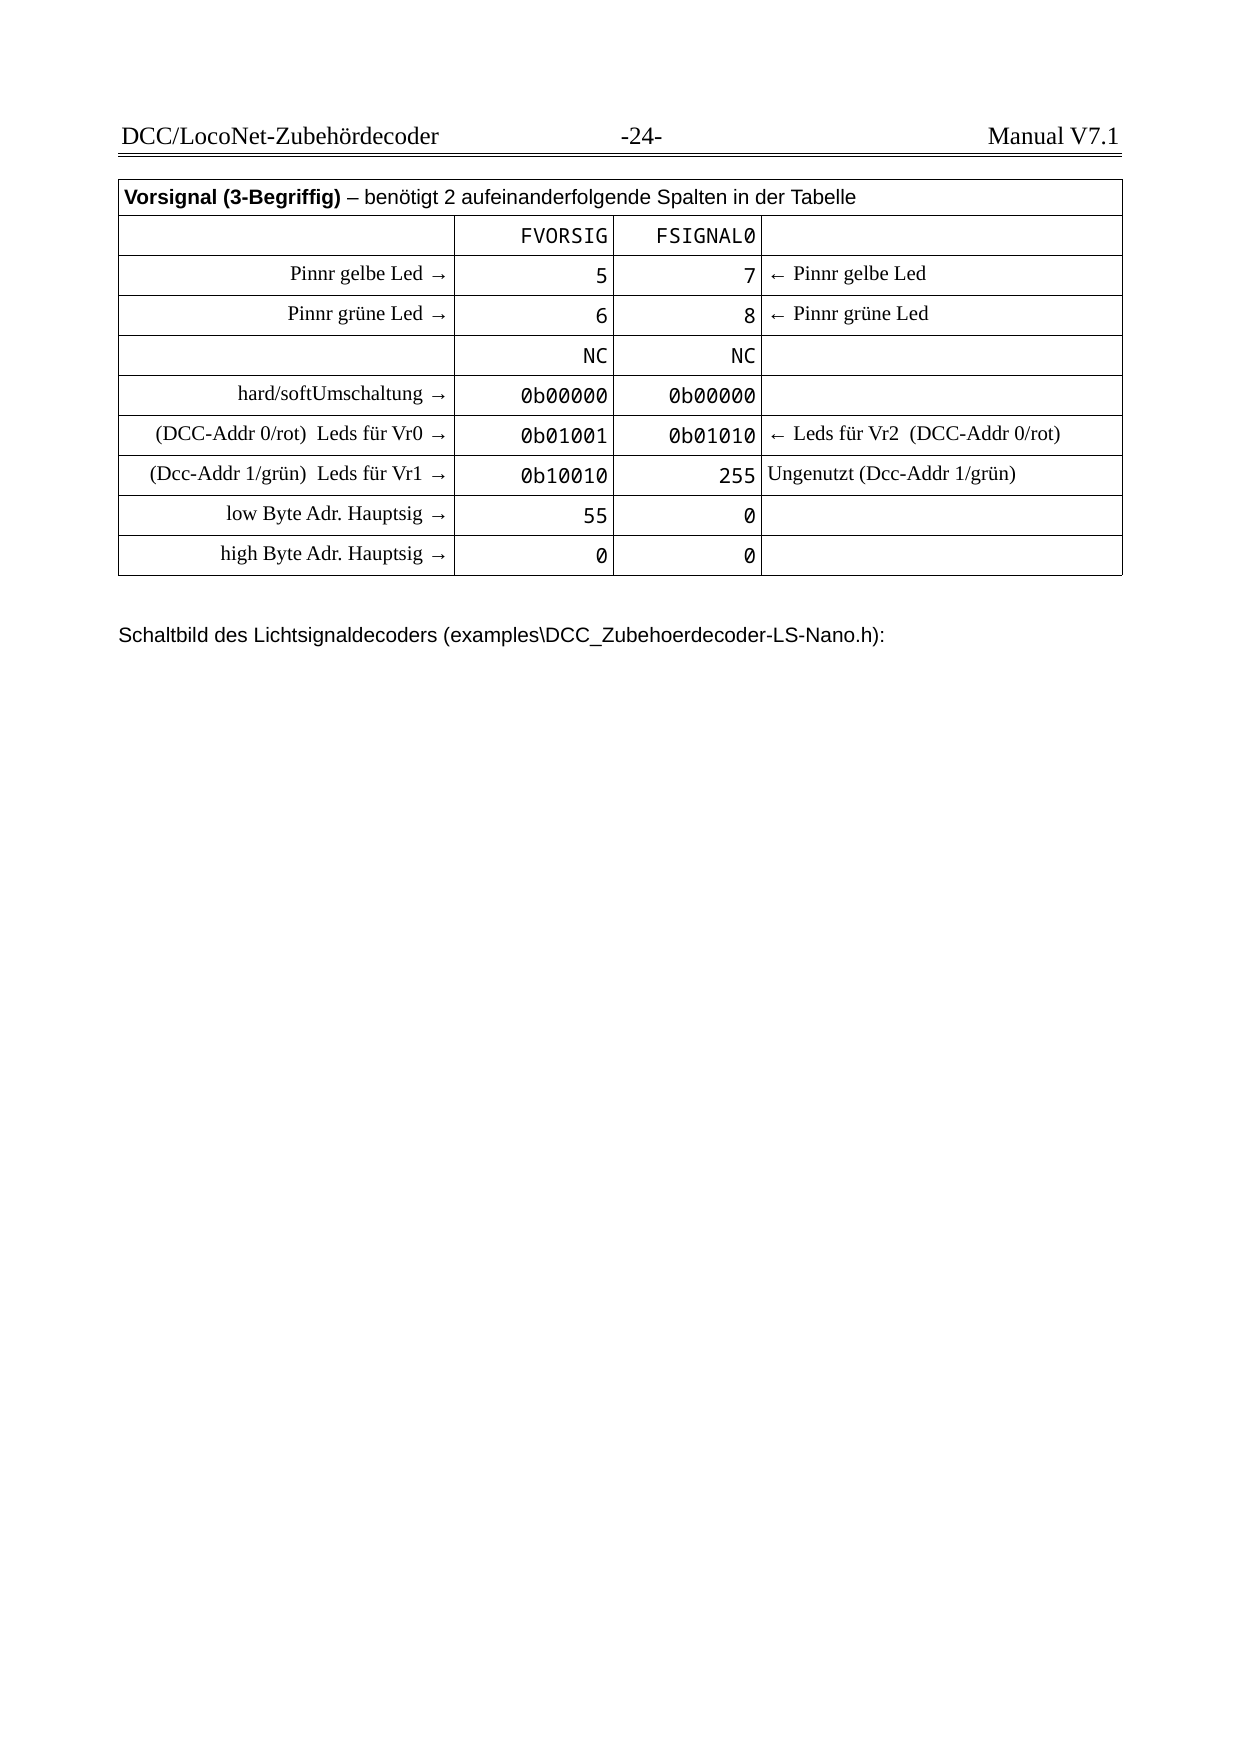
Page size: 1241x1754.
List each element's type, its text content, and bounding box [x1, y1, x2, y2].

table_cell low Byte Adr. Hauptsig → [119, 496, 454, 535]
table_cell ← Pinnr gelbe Led [762, 256, 1122, 295]
table_cell Pinnr grüne Led → [119, 296, 454, 335]
table_cell [762, 496, 1122, 535]
table_cell ← Pinnr grüne Led [762, 296, 1122, 335]
table_cell [119, 336, 454, 375]
table_cell 0b10010 [455, 456, 613, 495]
table_cell [762, 336, 1122, 375]
table_cell 0b00000 [455, 376, 613, 415]
table_cell [762, 216, 1122, 255]
table_cell (DCC-Addr 0/rot) Leds für Vr0 → [119, 416, 454, 455]
table_cell (Dcc-Addr 1/grün) Leds für Vr1 → [119, 456, 454, 495]
table_cell 0 [614, 496, 761, 535]
table_cell high Byte Adr. Hauptsig → [119, 536, 454, 575]
table_cell 0b01010 [614, 416, 761, 455]
table_cell 55 [455, 496, 613, 535]
table_cell 8 [614, 296, 761, 335]
table_cell 0 [614, 536, 761, 575]
table_cell [762, 536, 1122, 575]
table_cell 6 [455, 296, 613, 335]
table_cell hard/softUmschaltung → [119, 376, 454, 415]
table_cell NC [455, 336, 613, 375]
table_cell 7 [614, 256, 761, 295]
table_cell [119, 216, 454, 255]
table_cell 5 [455, 256, 613, 295]
table_cell 0b01001 [455, 416, 613, 455]
table_cell FSIGNAL0 [614, 216, 761, 255]
table_cell Pinnr gelbe Led → [119, 256, 454, 295]
table_cell 0 [455, 536, 613, 575]
text Schaltbild des Lichtsignaldecoders (examples\DCC_Zubehoerdecoder-LS-Nano.h): [118, 623, 1122, 647]
table_header Vorsignal (3-Begriffig) – benötigt 2 aufeinanderfolgende Spalten in der Tabelle [119, 180, 1122, 215]
table_cell 0b00000 [614, 376, 761, 415]
table_cell ← Leds für Vr2 (DCC-Addr 0/rot) [762, 416, 1122, 455]
table_cell [762, 376, 1122, 415]
table_cell 255 [614, 456, 761, 495]
table_cell FVORSIG [455, 216, 613, 255]
table_cell Ungenutzt (Dcc-Addr 1/grün) [762, 456, 1122, 495]
table_cell NC [614, 336, 761, 375]
